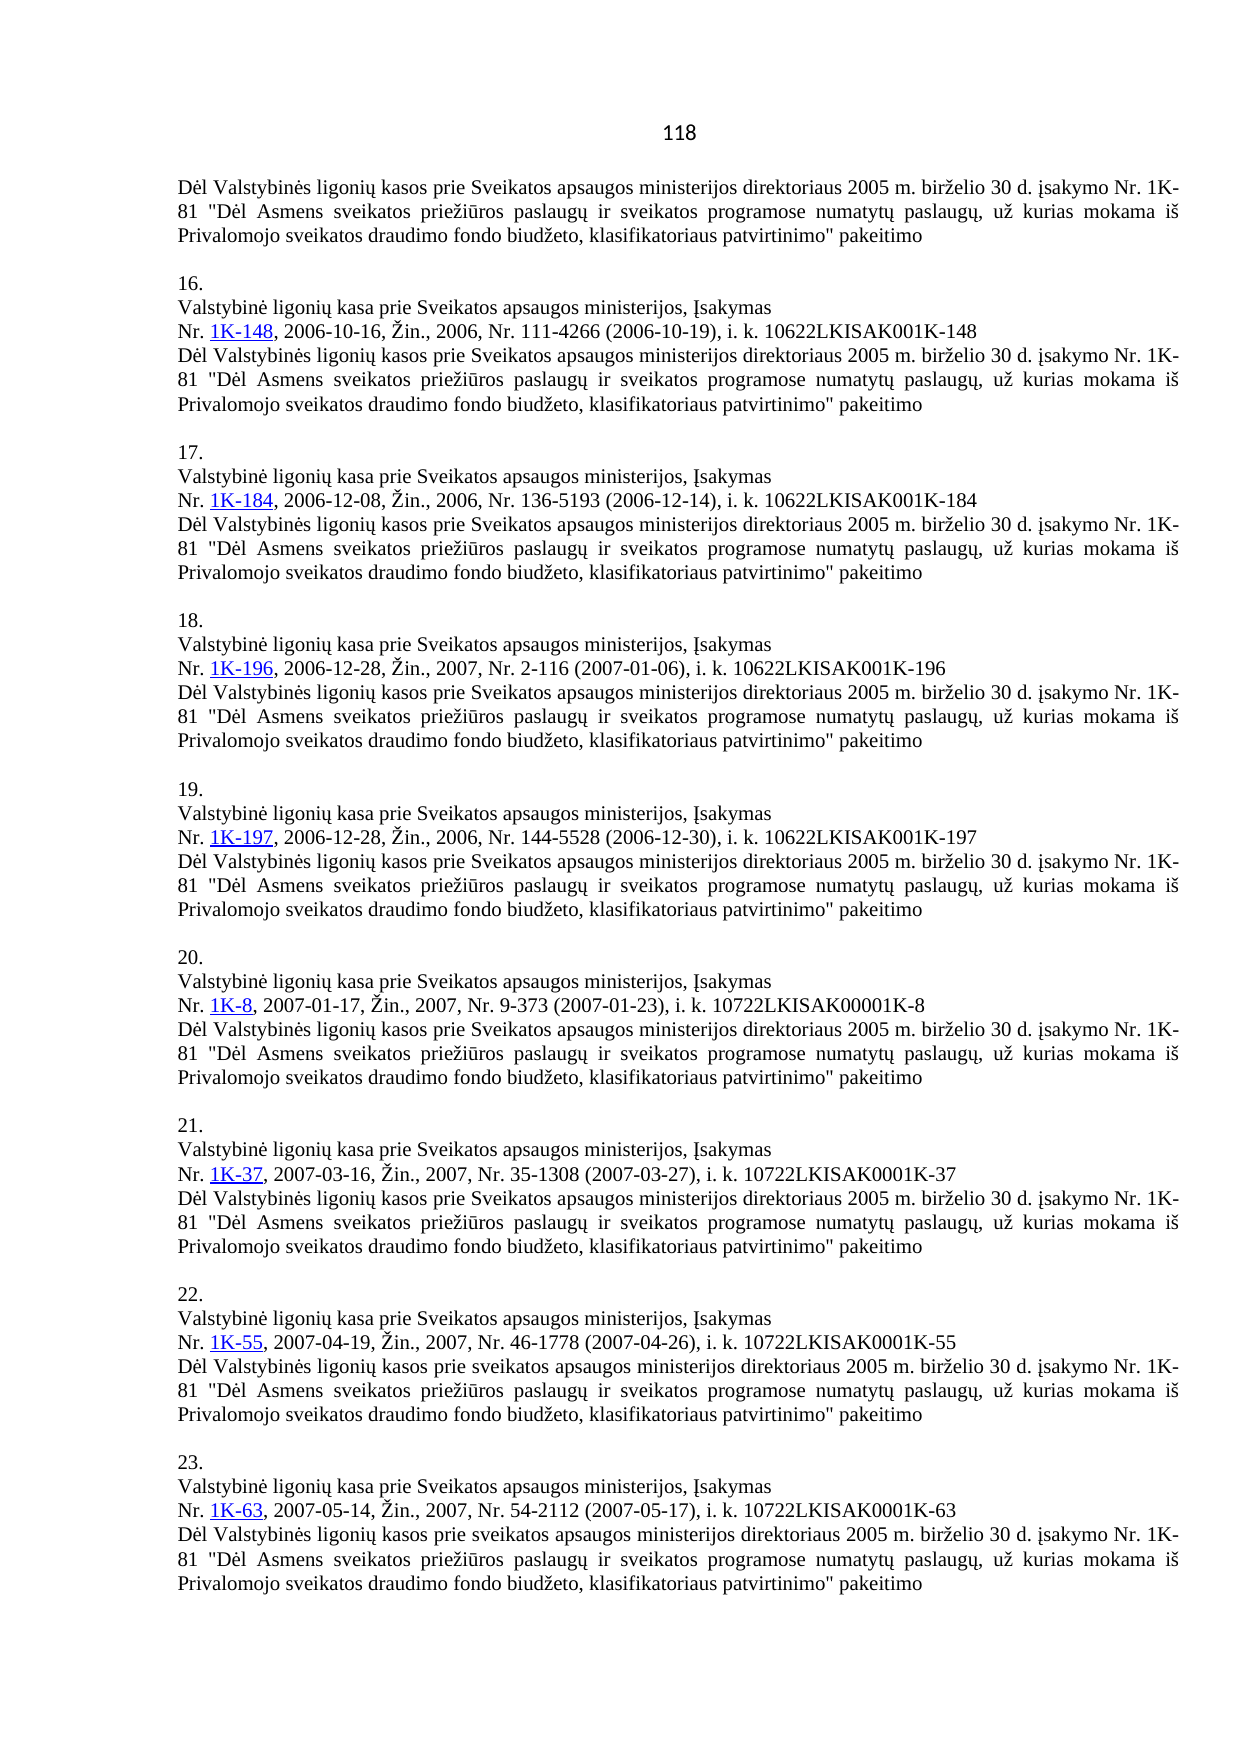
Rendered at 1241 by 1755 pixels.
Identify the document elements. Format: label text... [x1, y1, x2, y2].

text Valstybinė ligonių kasa prie Sveikatos apsaugos ministerijos, Įsakymas [177, 464, 1181, 488]
text Valstybinė ligonių kasa prie Sveikatos apsaugos ministerijos, Įsakymas [177, 801, 1181, 824]
text Nr. 1K-148, 2006-10-16, Žin., 2006, Nr. 111-4266 (2006-10-19), i. k. 10622LKISAK001K-148 [177, 319, 1181, 343]
text Valstybinė ligonių kasa prie Sveikatos apsaugos ministerijos, Įsakymas [177, 969, 1181, 993]
text Valstybinė ligonių kasa prie Sveikatos apsaugos ministerijos, Įsakymas [177, 295, 1181, 319]
text 18. [177, 608, 1181, 632]
text Nr. 1K-196, 2006-12-28, Žin., 2007, Nr. 2-116 (2007-01-06), i. k. 10622LKISAK001K-196 [177, 656, 1181, 680]
text Dėl Valstybinės ligonių kasos prie Sveikatos apsaugos ministerijos direktoriaus 2005 m. birželio 30 d. įsakymo Nr. 1K-81 "Dėl Asmens sveikatos priežiūros paslaugų ir sveikatos programose numatytų paslaugų, už kurias mokama iš Privalomojo sveikatos draudimo fondo biudžeto, klasifikatoriaus patvirtinimo" pakeitimo [177, 343, 1181, 416]
text Dėl Valstybinės ligonių kasos prie Sveikatos apsaugos ministerijos direktoriaus 2005 m. birželio 30 d. įsakymo Nr. 1K-81 "Dėl Asmens sveikatos priežiūros paslaugų ir sveikatos programose numatytų paslaugų, už kurias mokama iš Privalomojo sveikatos draudimo fondo biudžeto, klasifikatoriaus patvirtinimo" pakeitimo [177, 680, 1181, 752]
text Dėl Valstybinės ligonių kasos prie Sveikatos apsaugos ministerijos direktoriaus 2005 m. birželio 30 d. įsakymo Nr. 1K-81 "Dėl Asmens sveikatos priežiūros paslaugų ir sveikatos programose numatytų paslaugų, už kurias mokama iš Privalomojo sveikatos draudimo fondo biudžeto, klasifikatoriaus patvirtinimo" pakeitimo [177, 1017, 1181, 1089]
text 20. [177, 945, 1181, 969]
text Dėl Valstybinės ligonių kasos prie Sveikatos apsaugos ministerijos direktoriaus 2005 m. birželio 30 d. įsakymo Nr. 1K-81 "Dėl Asmens sveikatos priežiūros paslaugų ir sveikatos programose numatytų paslaugų, už kurias mokama iš Privalomojo sveikatos draudimo fondo biudžeto, klasifikatoriaus patvirtinimo" pakeitimo [177, 849, 1181, 921]
text Nr. 1K-8, 2007-01-17, Žin., 2007, Nr. 9-373 (2007-01-23), i. k. 10722LKISAK00001K-8 [177, 993, 1181, 1017]
text Dėl Valstybinės ligonių kasos prie Sveikatos apsaugos ministerijos direktoriaus 2005 m. birželio 30 d. įsakymo Nr. 1K-81 "Dėl Asmens sveikatos priežiūros paslaugų ir sveikatos programose numatytų paslaugų, už kurias mokama iš Privalomojo sveikatos draudimo fondo biudžeto, klasifikatoriaus patvirtinimo" pakeitimo [177, 175, 1181, 247]
text Valstybinė ligonių kasa prie Sveikatos apsaugos ministerijos, Įsakymas [177, 1474, 1181, 1498]
text Valstybinė ligonių kasa prie Sveikatos apsaugos ministerijos, Įsakymas [177, 1137, 1181, 1161]
text Dėl Valstybinės ligonių kasos prie sveikatos apsaugos ministerijos direktoriaus 2005 m. birželio 30 d. įsakymo Nr. 1K-81 "Dėl Asmens sveikatos priežiūros paslaugų ir sveikatos programose numatytų paslaugų, už kurias mokama iš Privalomojo sveikatos draudimo fondo biudžeto, klasifikatoriaus patvirtinimo" pakeitimo [177, 1522, 1181, 1594]
text Dėl Valstybinės ligonių kasos prie Sveikatos apsaugos ministerijos direktoriaus 2005 m. birželio 30 d. įsakymo Nr. 1K-81 "Dėl Asmens sveikatos priežiūros paslaugų ir sveikatos programose numatytų paslaugų, už kurias mokama iš Privalomojo sveikatos draudimo fondo biudžeto, klasifikatoriaus patvirtinimo" pakeitimo [177, 512, 1181, 584]
text 16. [177, 271, 1181, 295]
text Nr. 1K-197, 2006-12-28, Žin., 2006, Nr. 144-5528 (2006-12-30), i. k. 10622LKISAK001K-197 [177, 824, 1181, 849]
text Nr. 1K-55, 2007-04-19, Žin., 2007, Nr. 46-1778 (2007-04-26), i. k. 10722LKISAK0001K-55 [177, 1330, 1181, 1354]
text 17. [177, 439, 1181, 464]
text 21. [177, 1113, 1181, 1137]
text Nr. 1K-184, 2006-12-08, Žin., 2006, Nr. 136-5193 (2006-12-14), i. k. 10622LKISAK001K-184 [177, 488, 1181, 512]
text Dėl Valstybinės ligonių kasos prie sveikatos apsaugos ministerijos direktoriaus 2005 m. birželio 30 d. įsakymo Nr. 1K-81 "Dėl Asmens sveikatos priežiūros paslaugų ir sveikatos programose numatytų paslaugų, už kurias mokama iš Privalomojo sveikatos draudimo fondo biudžeto, klasifikatoriaus patvirtinimo" pakeitimo [177, 1354, 1181, 1426]
text 22. [177, 1282, 1181, 1306]
text 19. [177, 776, 1181, 801]
text Valstybinė ligonių kasa prie Sveikatos apsaugos ministerijos, Įsakymas [177, 1306, 1181, 1330]
text Nr. 1K-63, 2007-05-14, Žin., 2007, Nr. 54-2112 (2007-05-17), i. k. 10722LKISAK0001K-63 [177, 1498, 1181, 1522]
text Nr. 1K-37, 2007-03-16, Žin., 2007, Nr. 35-1308 (2007-03-27), i. k. 10722LKISAK0001K-37 [177, 1161, 1181, 1186]
text 23. [177, 1450, 1181, 1474]
text Valstybinė ligonių kasa prie Sveikatos apsaugos ministerijos, Įsakymas [177, 632, 1181, 656]
text Dėl Valstybinės ligonių kasos prie Sveikatos apsaugos ministerijos direktoriaus 2005 m. birželio 30 d. įsakymo Nr. 1K-81 "Dėl Asmens sveikatos priežiūros paslaugų ir sveikatos programose numatytų paslaugų, už kurias mokama iš Privalomojo sveikatos draudimo fondo biudžeto, klasifikatoriaus patvirtinimo" pakeitimo [177, 1186, 1181, 1258]
